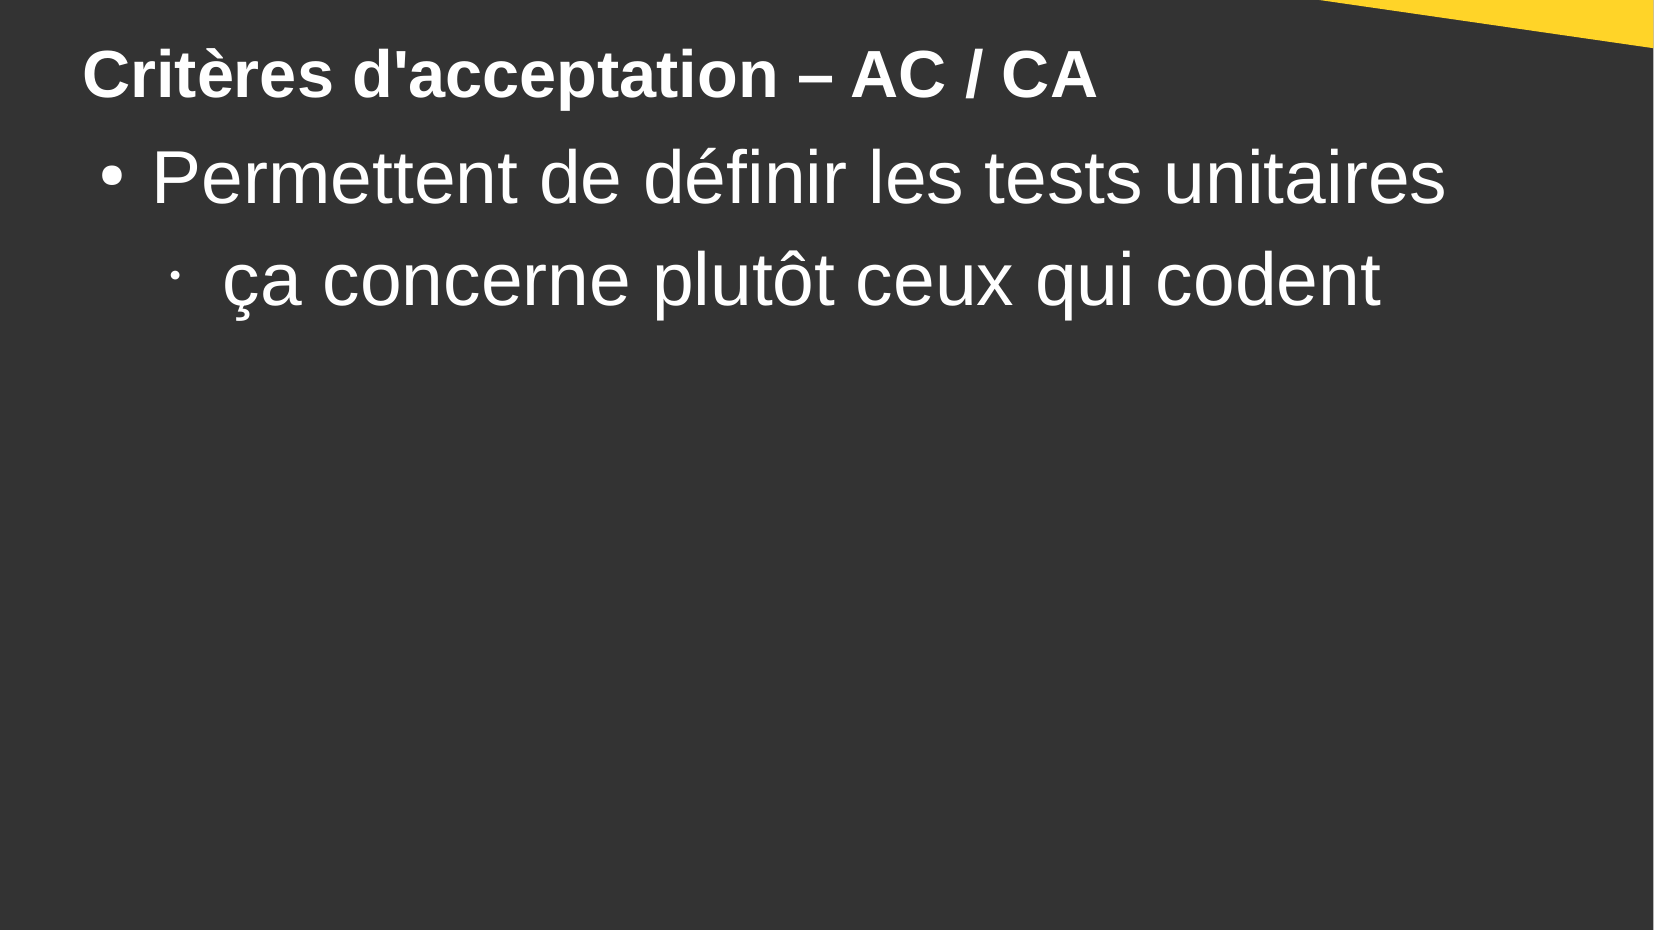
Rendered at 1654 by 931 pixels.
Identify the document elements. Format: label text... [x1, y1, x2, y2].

title Critères d'acceptation – AC / CA [82, 37, 1571, 122]
text_box [1319, 0, 1654, 49]
list Permettent de définir les tests unitaires ça concerne plutôt ceux qui codent [80, 135, 1620, 777]
